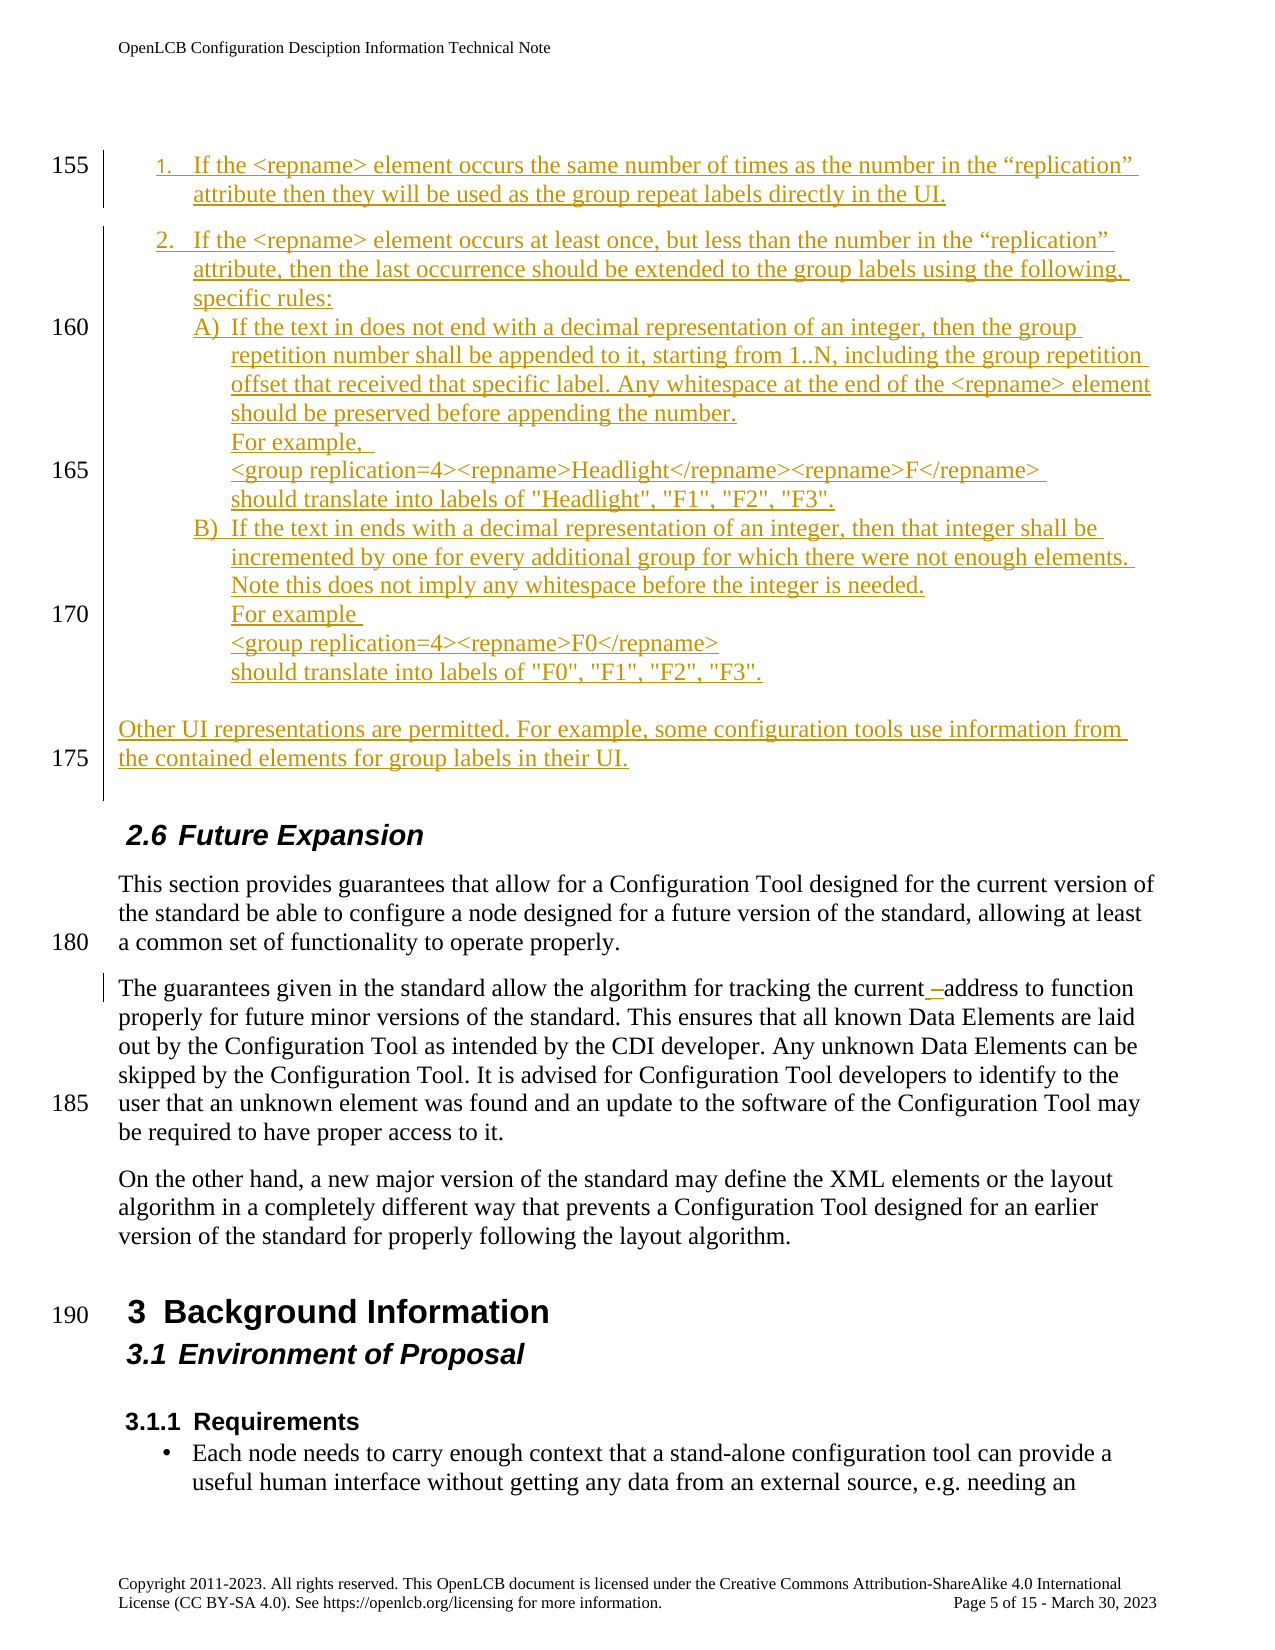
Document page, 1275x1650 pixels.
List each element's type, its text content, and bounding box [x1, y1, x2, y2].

list should translate into labels of "Headlight", "F1", "F2", "F3". [193, 484, 1157, 513]
list For example, [193, 427, 1157, 456]
list should translate into labels of "F0", "F1", "F2", "F3". [193, 657, 1157, 686]
subtitle Requirements [118, 1407, 1157, 1435]
list If the <repname> element occurs at least once, but less than the number in the “replication” attribute, then the last occurrence should be extended to the group labels using the following, specific rules: [156, 226, 1157, 312]
subtitle Future Expansion [118, 818, 1157, 852]
list For example [193, 599, 1157, 628]
text On the other hand, a new major version of the standard may define the XML elements or the layout algorithm in a completely different way that prevents a Configuration Tool designed for an earlier version of the standard for properly following the layout algorithm. [118, 1164, 1157, 1250]
list Each node needs to carry enough context that a stand-alone configuration tool can provide a useful human interface without getting any data from an external source, e.g. needing an [162, 1438, 1157, 1496]
list If the text in ends with a decimal representation of an integer, then that integer shall be incremented by one for every additional group for which there were not enough elements. Note this does not imply any whitespace before the integer is needed. [193, 513, 1157, 599]
list If the <repname> element occurs the same number of times as the number in the “replication” attribute then they will be used as the group repeat labels directly in the UI. [156, 150, 1157, 208]
list If the text in does not end with a decimal representation of an integer, then the group repetition number shall be appended to it, starting from 1..N, including the group repetition offset that received that specific label. Any whitespace at the end of the <repname> element should be preserved before appending the number. [193, 312, 1157, 427]
list <group replication=4><repname>Headlight</repname><repname>F</repname> [193, 456, 1157, 484]
text This section provides guarantees that allow for a Configuration Tool designed for the current version of the standard be able to configure a node designed for a future version of the standard, allowing at least a common set of functionality to operate properly. [118, 869, 1157, 956]
text Other UI representations are permitted. For example, some configuration tools use information from the contained elements for group labels in their UI. [118, 714, 1157, 772]
subtitle Environment of Proposal [118, 1337, 1157, 1371]
list <group replication=4><repname>F0</repname> [193, 628, 1157, 657]
text The guarantees given in the standard allow the algorithm for tracking the current address to function properly for future minor versions of the standard. This ensures that all known Data Elements are laid out by the Configuration Tool as intended by the CDI developer. Any unknown Data Elements can be skipped by the Configuration Tool. It is advised for Configuration Tool developers to identify to the user that an unknown element was found and an update to the software of the Configuration Tool may be required to have proper access to it. [118, 973, 1157, 1146]
subtitle Background Information [118, 1293, 1157, 1331]
